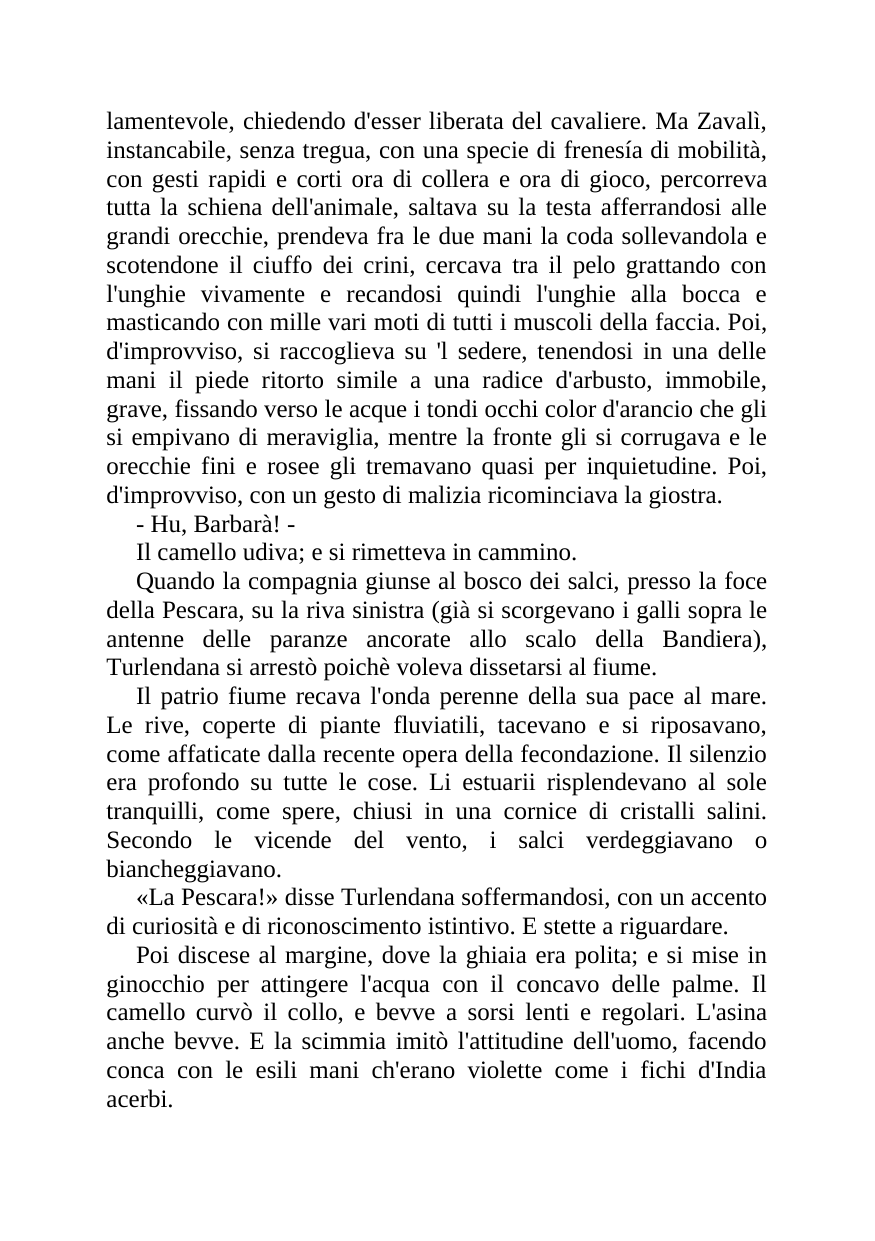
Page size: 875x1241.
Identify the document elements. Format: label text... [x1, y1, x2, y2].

text - Hu, Barbarà! - [106, 509, 768, 537]
text Il patrio fiume recava l'onda perenne della sua pace al mare. Le rive, coperte di piante fluviatili, tacevano e si riposavano, come affaticate dalla recente opera della fecondazione. Il silenzio era profondo su tutte le cose. Li estuarii risplendevano al sole tranquilli, come spere, chiusi in una cornice di cristalli salini. Secondo le vicende del vento, i salci verdeggiavano o biancheggiavano. [106, 681, 768, 882]
text Quando la compagnia giunse al bosco dei salci, presso la foce della Pescara, su la riva sinistra (già si scorgevano i galli sopra le antenne delle paranze ancorate allo scalo della Bandiera), Turlendana si arrestò poichè voleva dissetarsi al fiume. [106, 566, 768, 681]
text «La Pescara!» disse Turlendana soffermandosi, con un accento di curiosità e di riconoscimento istintivo. E stette a riguardare. [106, 882, 768, 940]
text Poi discese al margine, dove la ghiaia era polita; e si mise in ginocchio per attingere l'acqua con il concavo delle palme. Il camello curvò il collo, e bevve a sorsi lenti e regolari. L'asina anche bevve. E la scimmia imitò l'attitudine dell'uomo, facendo conca con le esili mani ch'erano violette come i fichi d'India acerbi. [106, 940, 768, 1112]
text lamentevole, chiedendo d'esser liberata del cavaliere. Ma Zavalì, instancabile, senza tregua, con una specie di frenesía di mobilità, con gesti rapidi e corti ora di collera e ora di gioco, percorreva tutta la schiena dell'animale, saltava su la testa afferrandosi alle grandi orecchie, prendeva fra le due mani la coda sollevandola e scotendone il ciuffo dei crini, cercava tra il pelo grattando con l'unghie vivamente e recandosi quindi l'unghie alla bocca e masticando con mille vari moti di tutti i muscoli della faccia. Poi, d'improvviso, si raccoglieva su 'l sedere, tenendosi in una delle mani il piede ritorto simile a una radice d'arbusto, immobile, grave, fissando verso le acque i tondi occhi color d'arancio che gli si empivano di meraviglia, mentre la fronte gli si corrugava e le orecchie fini e rosee gli tremavano quasi per inquietudine. Poi, d'improvviso, con un gesto di malizia ricominciava la giostra. [106, 106, 768, 509]
text Il camello udiva; e si rimetteva in cammino. [106, 537, 768, 566]
